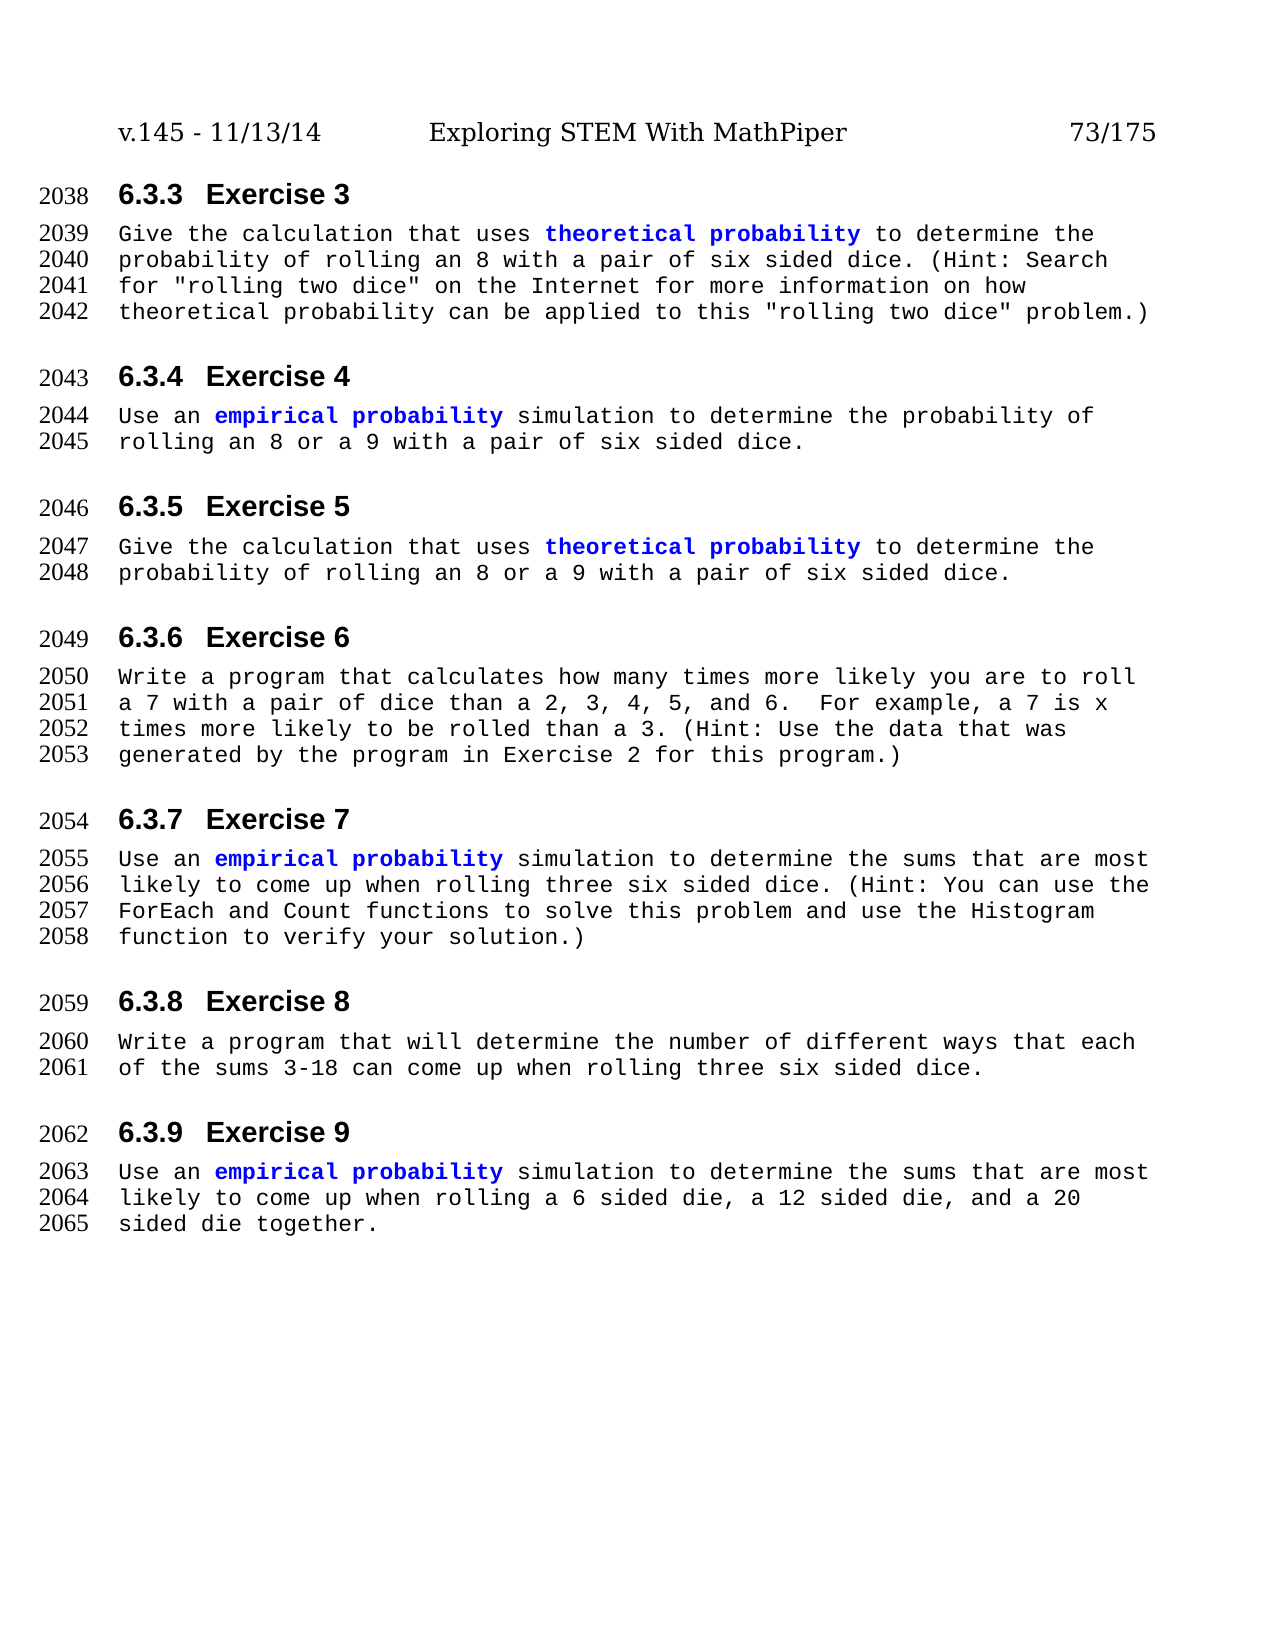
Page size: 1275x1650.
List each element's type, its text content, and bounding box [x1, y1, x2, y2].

subtitle Exercise 3 [118, 177, 1157, 210]
text Use an empirical probability simulation to determine the sums that are most likely to come up when rolling a 6 sided die, a 12 sided die, and a 20 sided die together. [118, 1160, 1157, 1238]
subtitle Exercise 8 [118, 984, 1157, 1018]
text Use an empirical probability simulation to determine the sums that are most likely to come up when rolling three six sided dice. (Hint: You can use the ForEach and Count functions to solve this problem and use the Histogram function to verify your solution.) [118, 848, 1157, 951]
subtitle Exercise 9 [118, 1115, 1157, 1148]
text Give the calculation that uses theoretical probability to determine the probability of rolling an 8 with a pair of six sided dice. (Hint: Search for "rolling two dice" on the Internet for more information on how theoretical probability can be applied to this "rolling two dice" problem.) [118, 222, 1157, 326]
subtitle Exercise 4 [118, 359, 1157, 393]
text Write a program that calculates how many times more likely you are to roll a 7 with a pair of dice than a 2, 3, 4, 5, and 6. For example, a 7 is x times more likely to be rolled than a 3. (Hint: Use the data that was generated by the program in Exercise 2 for this program.) [118, 665, 1157, 769]
text Give the calculation that uses theoretical probability to determine the probability of rolling an 8 or a 9 with a pair of six sided dice. [118, 535, 1157, 587]
text Write a program that will determine the number of different ways that each of the sums 3-18 can come up when rolling three six sided dice. [118, 1030, 1157, 1082]
subtitle Exercise 5 [118, 489, 1157, 523]
text Use an empirical probability simulation to determine the probability of rolling an 8 or a 9 with a pair of six sided dice. [118, 404, 1157, 456]
subtitle Exercise 7 [118, 802, 1157, 836]
subtitle Exercise 6 [118, 620, 1157, 653]
